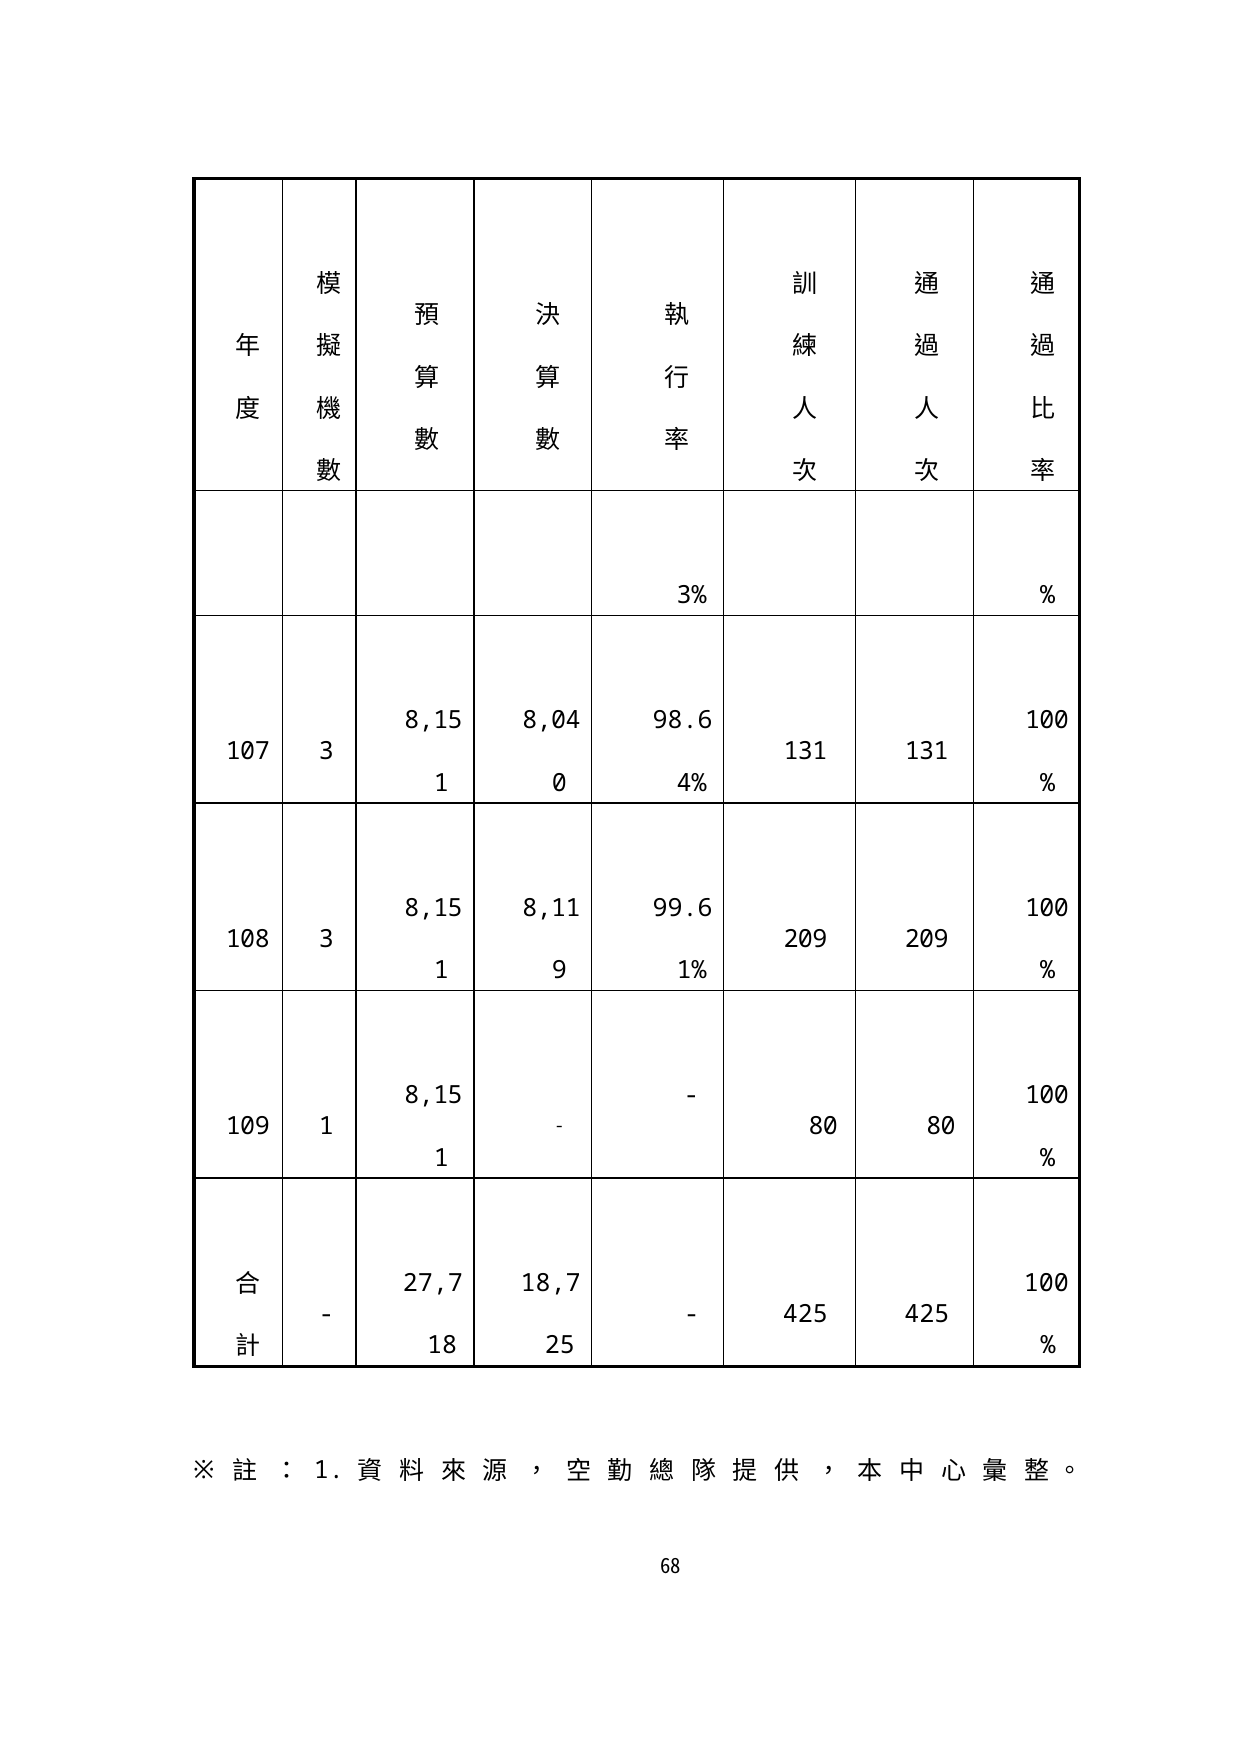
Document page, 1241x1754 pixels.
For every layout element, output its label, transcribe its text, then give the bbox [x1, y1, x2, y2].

table_cell [357, 491, 473, 615]
table_cell [475, 491, 591, 615]
table_cell 8,119 [475, 804, 591, 990]
table_cell [856, 491, 973, 615]
table_cell 100% [974, 1179, 1078, 1365]
table_header 訓練人次 [724, 180, 855, 490]
table_cell 100% [974, 804, 1078, 990]
table_cell 100% [974, 616, 1078, 802]
table_cell - [592, 1179, 723, 1365]
table_header 通過人次 [856, 180, 973, 490]
table_cell - [592, 991, 723, 1177]
table_cell 8,151 [357, 991, 473, 1177]
table_cell 131 [724, 616, 855, 802]
table_cell [196, 491, 282, 615]
table_cell 108 [196, 804, 282, 990]
table_cell - [283, 1179, 355, 1365]
table_cell 3% [592, 491, 723, 615]
table_header 通過比率 [974, 180, 1078, 490]
table_header 年度 [196, 180, 282, 490]
table_cell 100% [974, 991, 1078, 1177]
table_cell [283, 491, 355, 615]
table_header 決算數 [475, 180, 591, 490]
table_cell 80 [724, 991, 855, 1177]
table_cell 8,151 [357, 616, 473, 802]
text ※註：1.資料來源，空勤總隊提供，本中心彙整。 [183, 1427, 1058, 1490]
table_cell 425 [724, 1179, 855, 1365]
table_cell 209 [856, 804, 973, 990]
table_cell 425 [856, 1179, 973, 1365]
table_cell 80 [856, 991, 973, 1177]
table_cell 209 [724, 804, 855, 990]
table_cell 107 [196, 616, 282, 802]
table_cell 8,040 [475, 616, 591, 802]
table_header 模擬機數 [283, 180, 355, 490]
table_cell 1 [283, 991, 355, 1177]
table_cell 109 [196, 991, 282, 1177]
table_cell 3 [283, 804, 355, 990]
table_cell - [475, 991, 591, 1177]
table_header 預算數 [357, 180, 473, 490]
table_cell 99.61% [592, 804, 723, 990]
table_header 執行率 [592, 180, 723, 490]
table_cell 131 [856, 616, 973, 802]
table_cell 合計 [196, 1179, 282, 1365]
table_cell 3 [283, 616, 355, 802]
table_cell 8,151 [357, 804, 473, 990]
table_cell [724, 491, 855, 615]
table_cell 98.64% [592, 616, 723, 802]
table_cell 27,718 [357, 1179, 473, 1365]
table_cell 18,725 [475, 1179, 591, 1365]
table_cell % [974, 491, 1078, 615]
